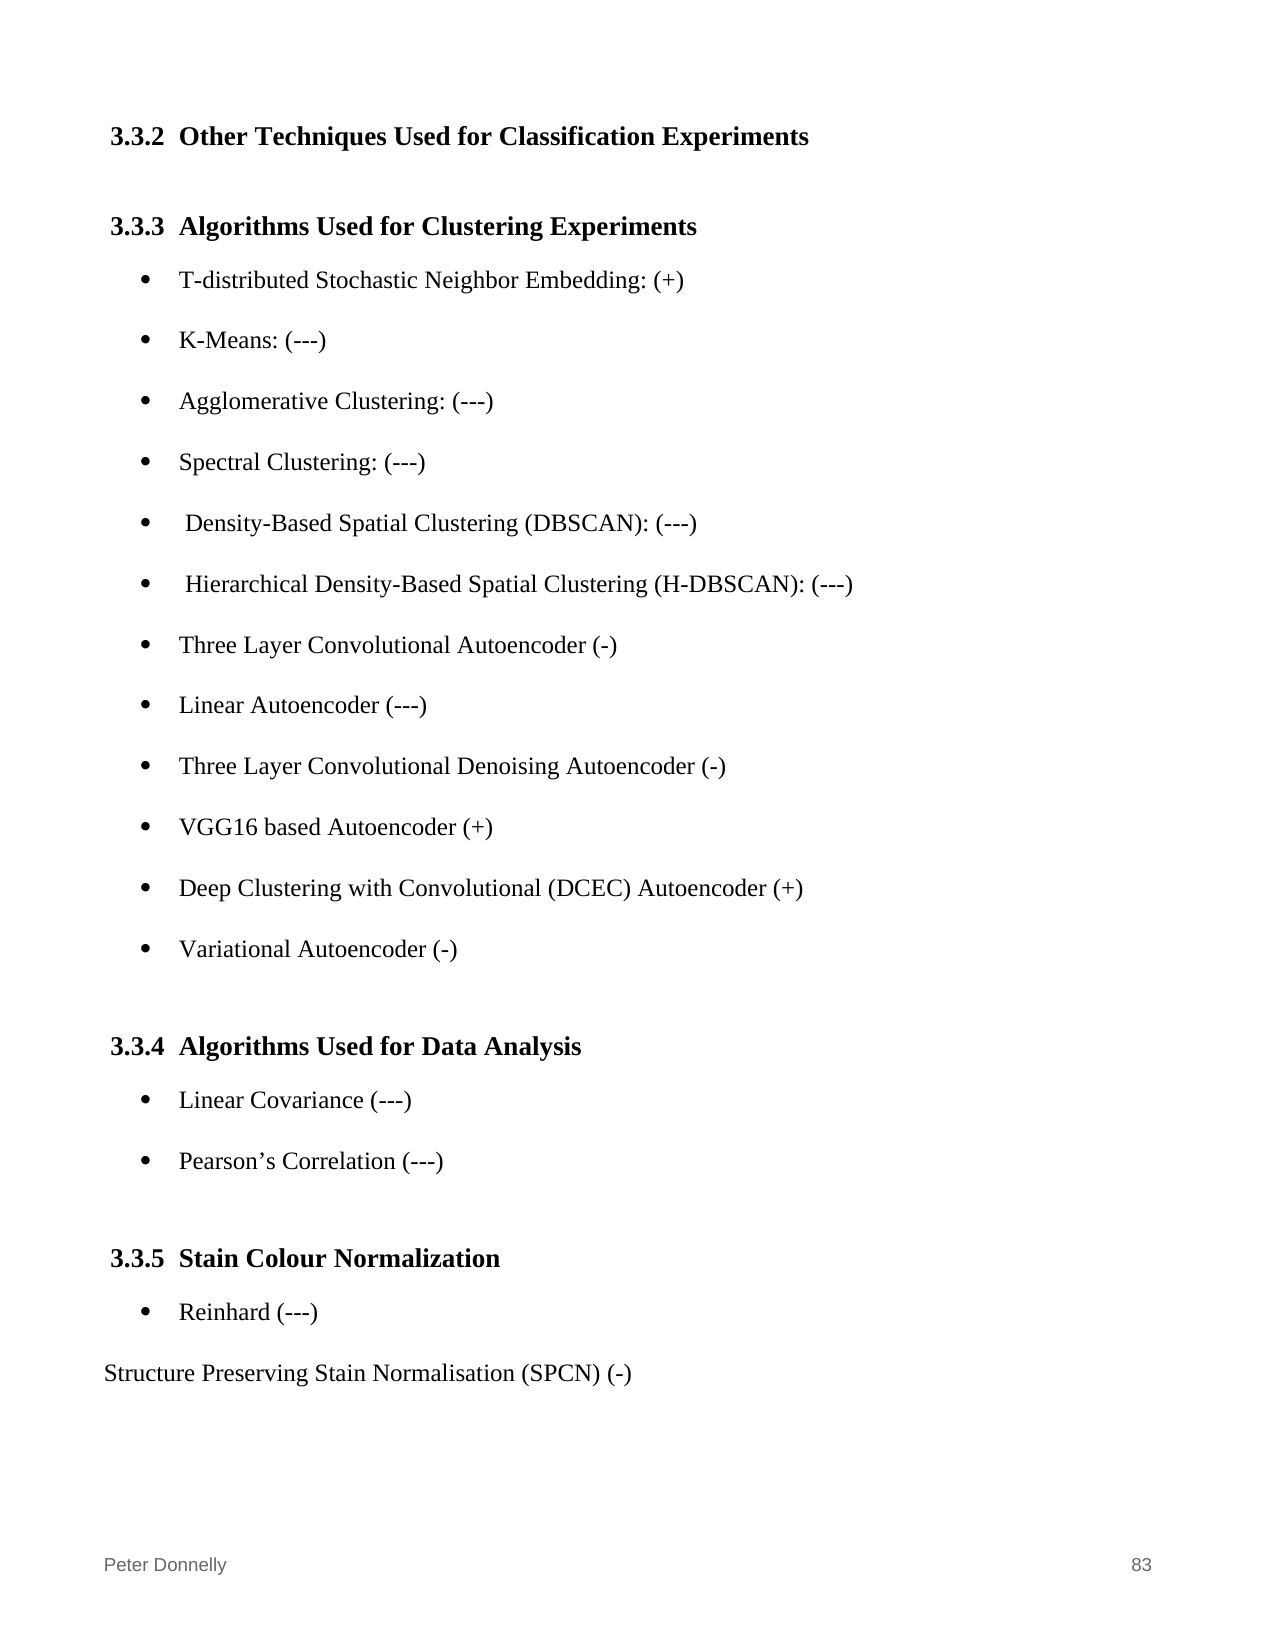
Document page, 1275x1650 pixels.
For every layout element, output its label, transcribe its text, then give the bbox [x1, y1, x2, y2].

list VGG16 based Autoencoder (+) [141, 812, 1181, 841]
list Reinhard (---) [141, 1297, 1181, 1326]
list Linear Autoencoder (---) [141, 691, 1181, 719]
subtitle Stain Colour Normalization [103, 1242, 1181, 1273]
list Hierarchical Density-Based Spatial Clustering (H-DBSCAN): (---) [141, 569, 1181, 598]
list Three Layer Convolutional Autoencoder (-) [141, 630, 1181, 658]
subtitle Algorithms Used for Clustering Experiments [103, 210, 1181, 241]
list Deep Clustering with Convolutional (DCEC) Autoencoder (+) [141, 873, 1181, 902]
list Variational Autoencoder (-) [141, 934, 1181, 963]
list Density-Based Spatial Clustering (DBSCAN): (---) [141, 508, 1181, 537]
list Three Layer Convolutional Denoising Autoencoder (-) [141, 751, 1181, 780]
list Pearson’s Correlation (---) [141, 1146, 1181, 1174]
list Linear Covariance (---) [141, 1085, 1181, 1114]
list Agglomerative Clustering: (---) [141, 386, 1181, 415]
text Structure Preserving Stain Normalisation (SPCN) (-) [103, 1358, 1181, 1386]
subtitle Algorithms Used for Data Analysis [103, 1030, 1181, 1061]
list K-Means: (---) [141, 326, 1181, 354]
list Spectral Clustering: (---) [141, 447, 1181, 476]
list T-distributed Stochastic Neighbor Embedding: (+) [141, 265, 1181, 293]
subtitle Other Techniques Used for Classification Experiments [103, 120, 1181, 151]
